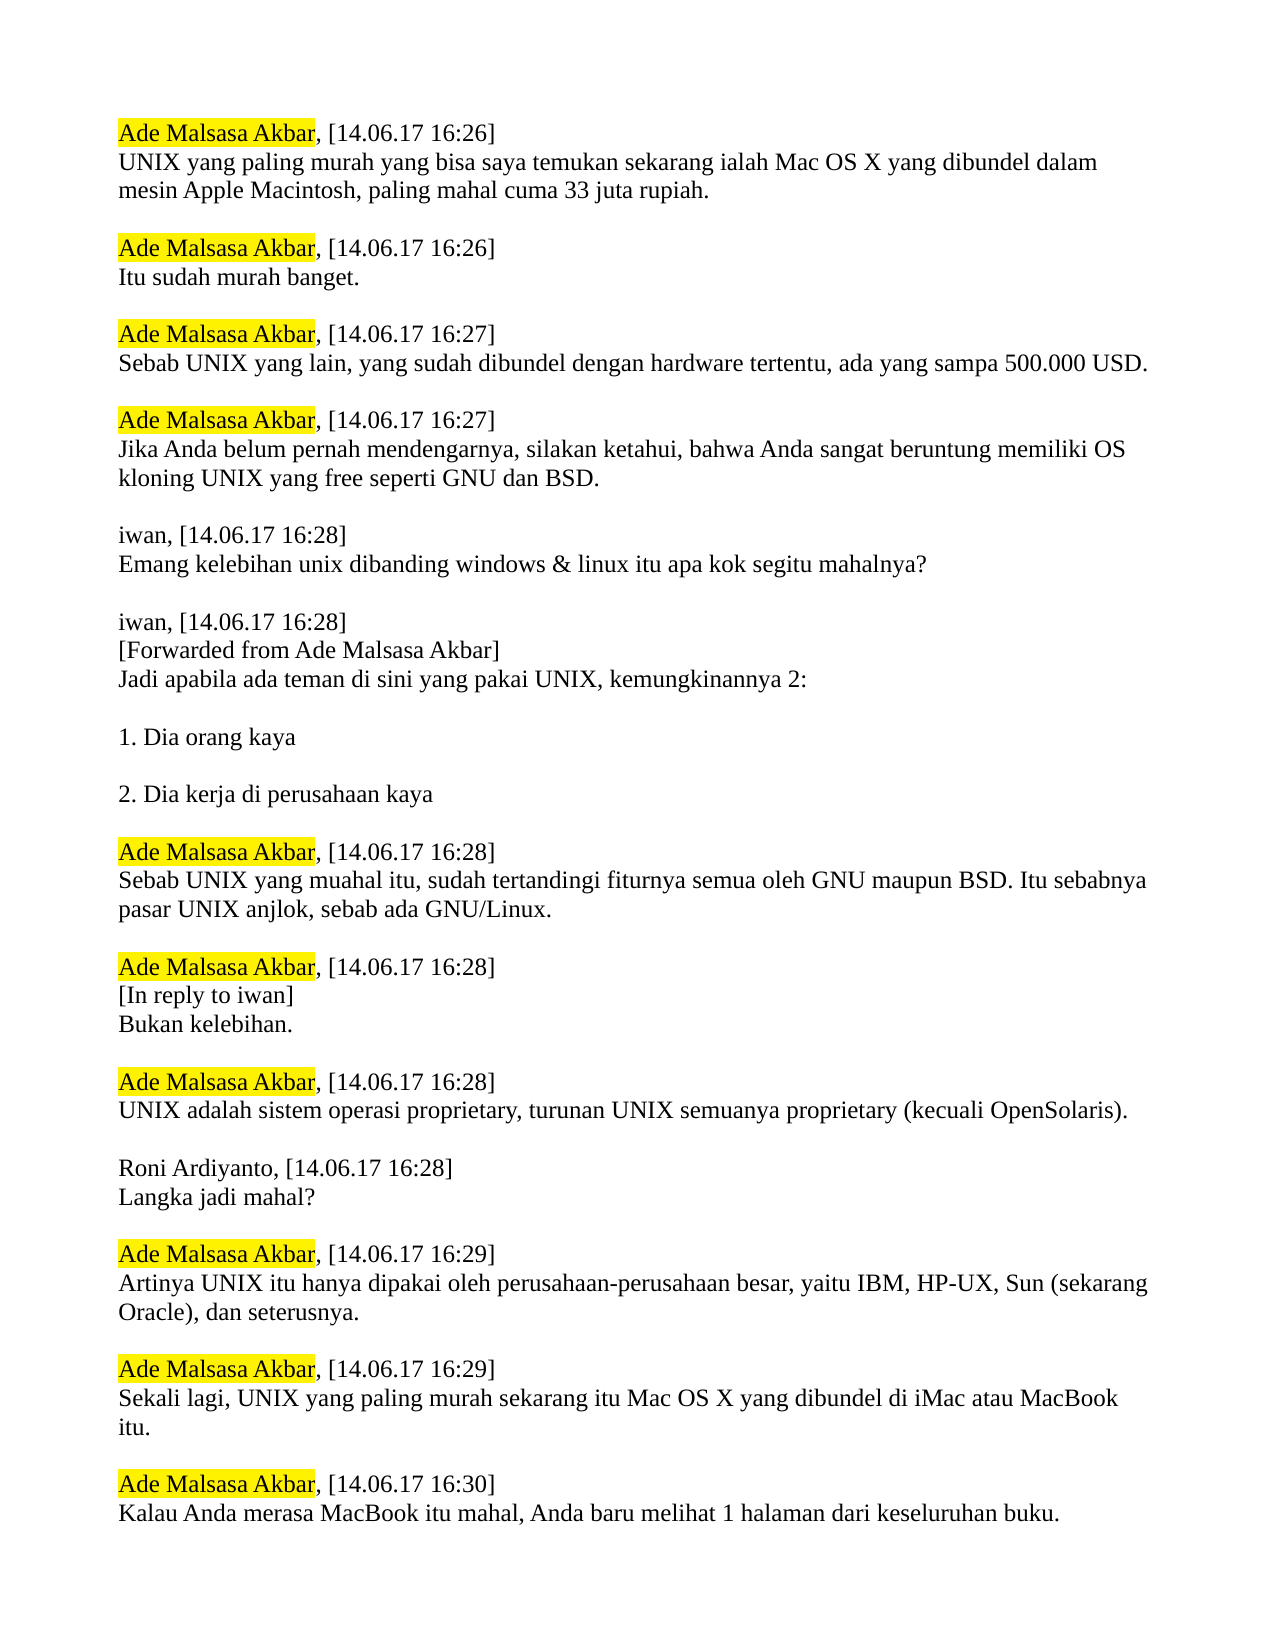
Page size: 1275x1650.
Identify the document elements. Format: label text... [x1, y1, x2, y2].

text 2. Dia kerja di perusahaan kaya [118, 779, 1157, 808]
text iwan, [14.06.17 16:28] [118, 607, 1157, 636]
text Ade Malsasa Akbar, [14.06.17 16:30] [118, 1469, 1157, 1498]
text Roni Ardiyanto, [14.06.17 16:28] [118, 1153, 1157, 1182]
text Ade Malsasa Akbar, [14.06.17 16:28] [118, 952, 1157, 981]
text Ade Malsasa Akbar, [14.06.17 16:28] [118, 837, 1157, 866]
text Emang kelebihan unix dibanding windows & linux itu apa kok segitu mahalnya? [118, 549, 1157, 578]
text Sebab UNIX yang muahal itu, sudah tertandingi fiturnya semua oleh GNU maupun BSD. Itu sebabnya pasar UNIX anjlok, sebab ada GNU/Linux. [118, 866, 1157, 923]
text UNIX adalah sistem operasi proprietary, turunan UNIX semuanya proprietary (kecuali OpenSolaris). [118, 1096, 1157, 1124]
text Ade Malsasa Akbar, [14.06.17 16:26] [118, 233, 1157, 262]
text Ade Malsasa Akbar, [14.06.17 16:27] [118, 406, 1157, 434]
text Ade Malsasa Akbar, [14.06.17 16:26] [118, 118, 1157, 147]
text Sekali lagi, UNIX yang paling murah sekarang itu Mac OS X yang dibundel di iMac atau MacBook itu. [118, 1383, 1157, 1441]
text Bukan kelebihan. [118, 1009, 1157, 1038]
text Ade Malsasa Akbar, [14.06.17 16:29] [118, 1354, 1157, 1383]
text Jadi apabila ada teman di sini yang pakai UNIX, kemungkinannya 2: [118, 664, 1157, 693]
text Kalau Anda merasa MacBook itu mahal, Anda baru melihat 1 halaman dari keseluruhan buku. [118, 1498, 1157, 1527]
text 1. Dia orang kaya [118, 722, 1157, 751]
text Artinya UNIX itu hanya dipakai oleh perusahaan-perusahaan besar, yaitu IBM, HP-UX, Sun (sekarang Oracle), dan seterusnya. [118, 1268, 1157, 1326]
text Itu sudah murah banget. [118, 262, 1157, 291]
text Ade Malsasa Akbar, [14.06.17 16:27] [118, 319, 1157, 348]
text [In reply to iwan] [118, 981, 1157, 1009]
text Ade Malsasa Akbar, [14.06.17 16:29] [118, 1239, 1157, 1268]
text Sebab UNIX yang lain, yang sudah dibundel dengan hardware tertentu, ada yang sampa 500.000 USD. [118, 348, 1157, 377]
text UNIX yang paling murah yang bisa saya temukan sekarang ialah Mac OS X yang dibundel dalam mesin Apple Macintosh, paling mahal cuma 33 juta rupiah. [118, 147, 1157, 204]
text [Forwarded from Ade Malsasa Akbar] [118, 636, 1157, 664]
text Ade Malsasa Akbar, [14.06.17 16:28] [118, 1067, 1157, 1096]
text Jika Anda belum pernah mendengarnya, silakan ketahui, bahwa Anda sangat beruntung memiliki OS kloning UNIX yang free seperti GNU dan BSD. [118, 434, 1157, 492]
text Langka jadi mahal? [118, 1182, 1157, 1211]
text iwan, [14.06.17 16:28] [118, 521, 1157, 549]
